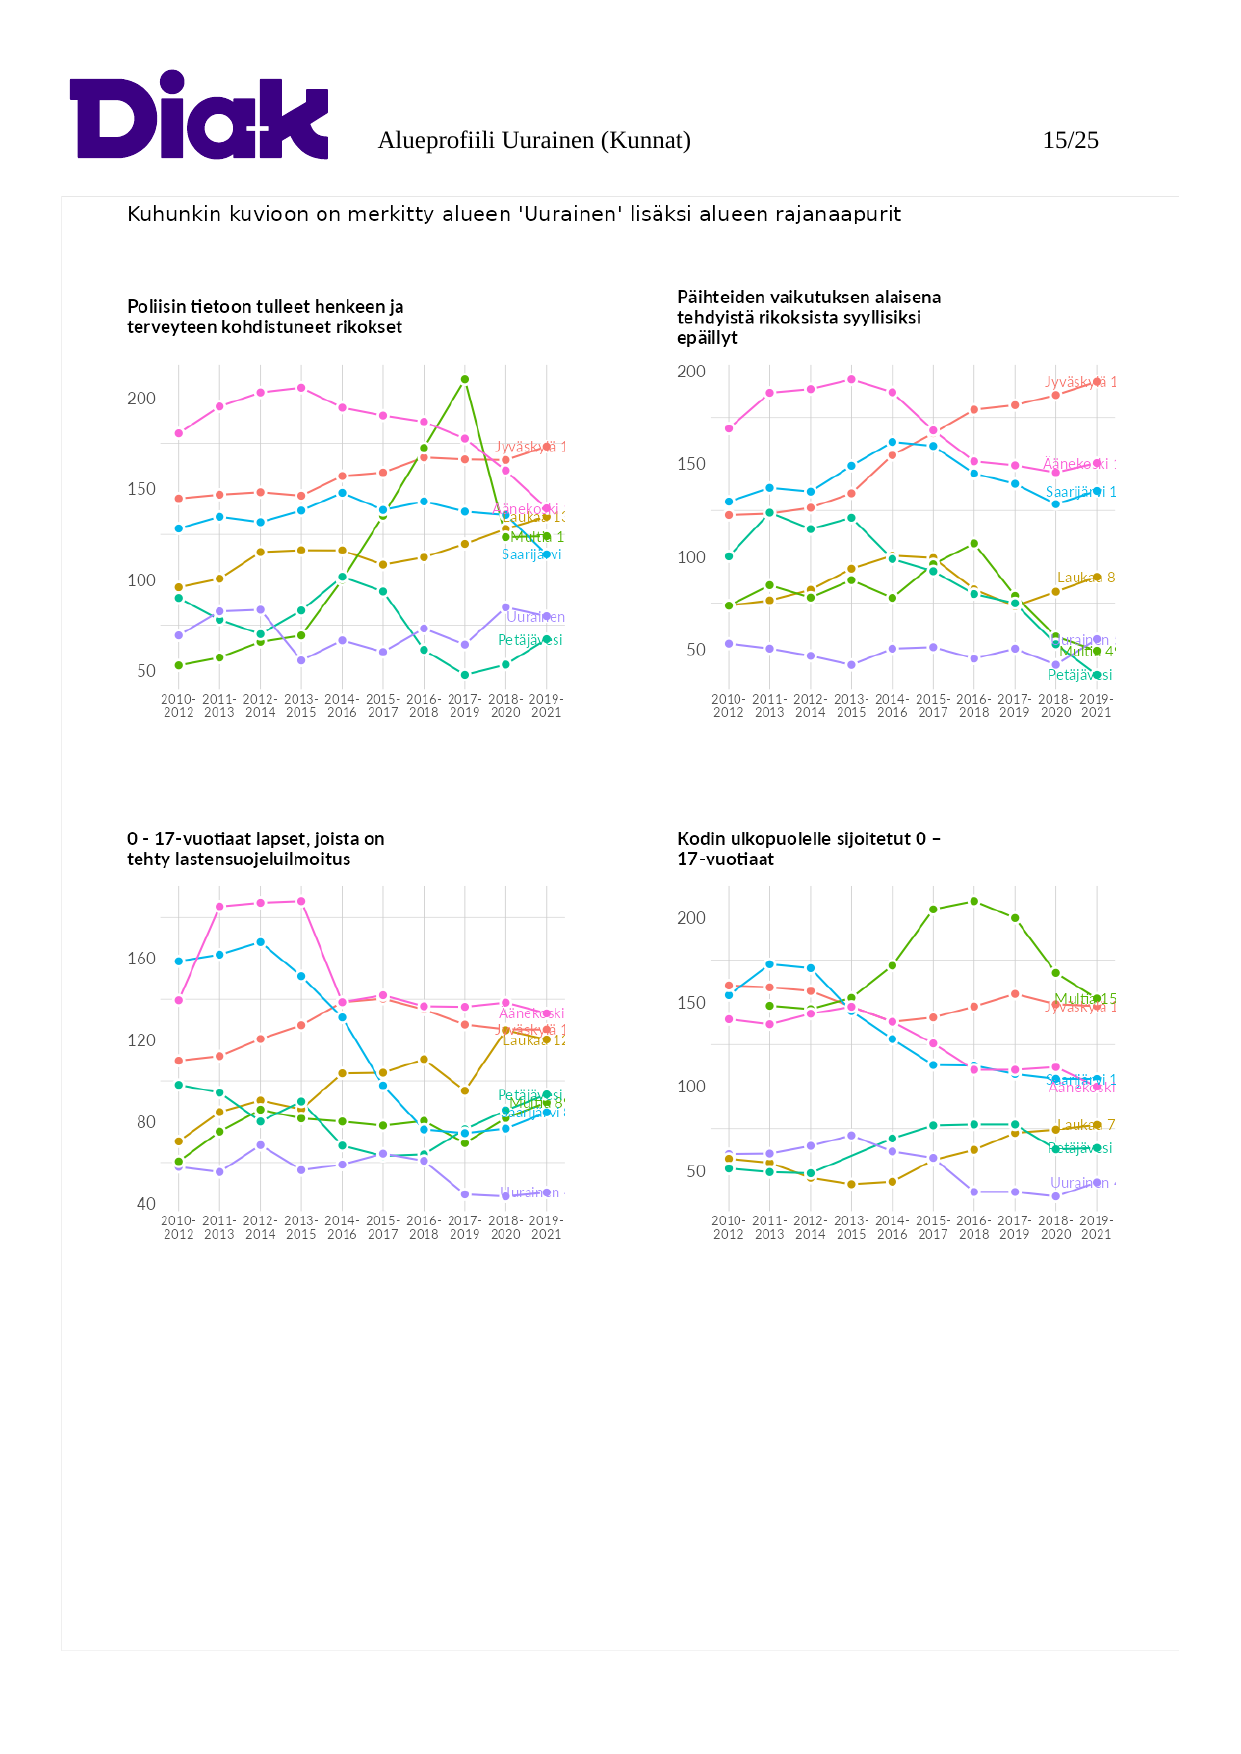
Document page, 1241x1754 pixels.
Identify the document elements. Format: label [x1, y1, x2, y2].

picture [61, 196, 1179, 1651]
